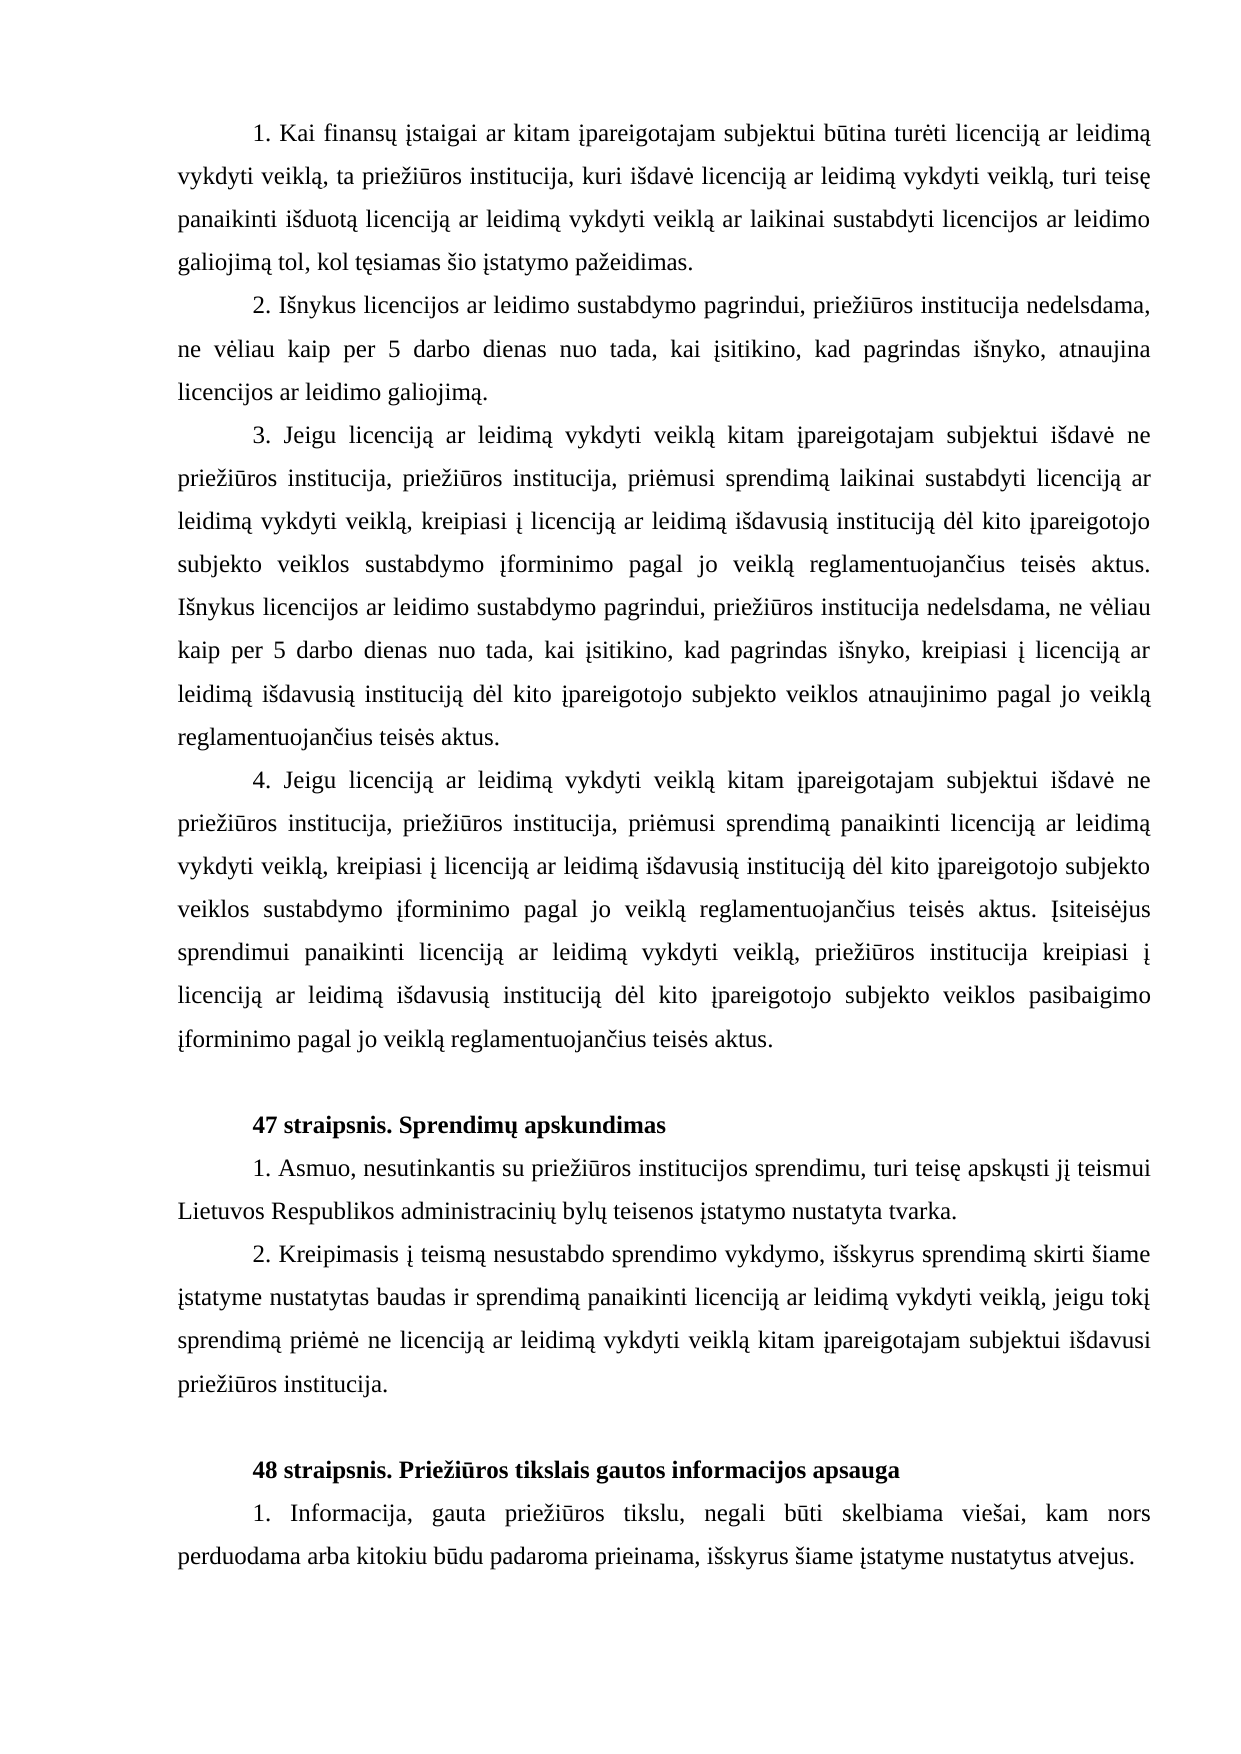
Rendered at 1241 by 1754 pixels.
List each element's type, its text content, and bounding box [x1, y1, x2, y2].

text 1. Kai finansų įstaigai ar kitam įpareigotajam subjektui būtina turėti licenciją ar leidimą vykdyti veiklą, ta priežiūros institucija, kuri išdavė licenciją ar leidimą vykdyti veiklą, turi teisę panaikinti išduotą licenciją ar leidimą vykdyti veiklą ar laikinai sustabdyti licencijos ar leidimo galiojimą tol, kol tęsiamas šio įstatymo pažeidimas. [177, 118, 1152, 276]
text 2. Išnykus licencijos ar leidimo sustabdymo pagrindui, priežiūros institucija nedelsdama, ne vėliau kaip per 5 darbo dienas nuo tada, kai įsitikino, kad pagrindas išnyko, atnaujina licencijos ar leidimo galiojimą. [177, 291, 1152, 406]
text 1. Asmuo, nesutinkantis su priežiūros institucijos sprendimu, turi teisę apskųsti jį teismui Lietuvos Respublikos administracinių bylų teisenos įstatymo nustatyta tvarka. [177, 1153, 1152, 1225]
text 47 straipsnis. Sprendimų apskundimas [177, 1110, 1152, 1139]
text 4. Jeigu licenciją ar leidimą vykdyti veiklą kitam įpareigotajam subjektui išdavė ne priežiūros institucija, priežiūros institucija, priėmusi sprendimą panaikinti licenciją ar leidimą vykdyti veiklą, kreipiasi į licenciją ar leidimą išdavusią instituciją dėl kito įpareigotojo subjekto veiklos sustabdymo įforminimo pagal jo veiklą reglamentuojančius teisės aktus. Įsiteisėjus sprendimui panaikinti licenciją ar leidimą vykdyti veiklą, priežiūros institucija kreipiasi į licenciją ar leidimą išdavusią instituciją dėl kito įpareigotojo subjekto veiklos pasibaigimo įforminimo pagal jo veiklą reglamentuojančius teisės aktus. [177, 765, 1152, 1052]
text 48 straipsnis. Priežiūros tikslais gautos informacijos apsauga [177, 1455, 1152, 1484]
text 1. Informacija, gauta priežiūros tikslu, negali būti skelbiama viešai, kam nors perduodama arba kitokiu būdu padaroma prieinama, išskyrus šiame įstatyme nustatytus atvejus. [177, 1498, 1152, 1570]
text 2. Kreipimasis į teismą nesustabdo sprendimo vykdymo, išskyrus sprendimą skirti šiame įstatyme nustatytas baudas ir sprendimą panaikinti licenciją ar leidimą vykdyti veiklą, jeigu tokį sprendimą priėmė ne licenciją ar leidimą vykdyti veiklą kitam įpareigotajam subjektui išdavusi priežiūros institucija. [177, 1239, 1152, 1397]
text 3. Jeigu licenciją ar leidimą vykdyti veiklą kitam įpareigotajam subjektui išdavė ne priežiūros institucija, priežiūros institucija, priėmusi sprendimą laikinai sustabdyti licenciją ar leidimą vykdyti veiklą, kreipiasi į licenciją ar leidimą išdavusią instituciją dėl kito įpareigotojo subjekto veiklos sustabdymo įforminimo pagal jo veiklą reglamentuojančius teisės aktus. Išnykus licencijos ar leidimo sustabdymo pagrindui, priežiūros institucija nedelsdama, ne vėliau kaip per 5 darbo dienas nuo tada, kai įsitikino, kad pagrindas išnyko, kreipiasi į licenciją ar leidimą išdavusią instituciją dėl kito įpareigotojo subjekto veiklos atnaujinimo pagal jo veiklą reglamentuojančius teisės aktus. [177, 420, 1152, 751]
